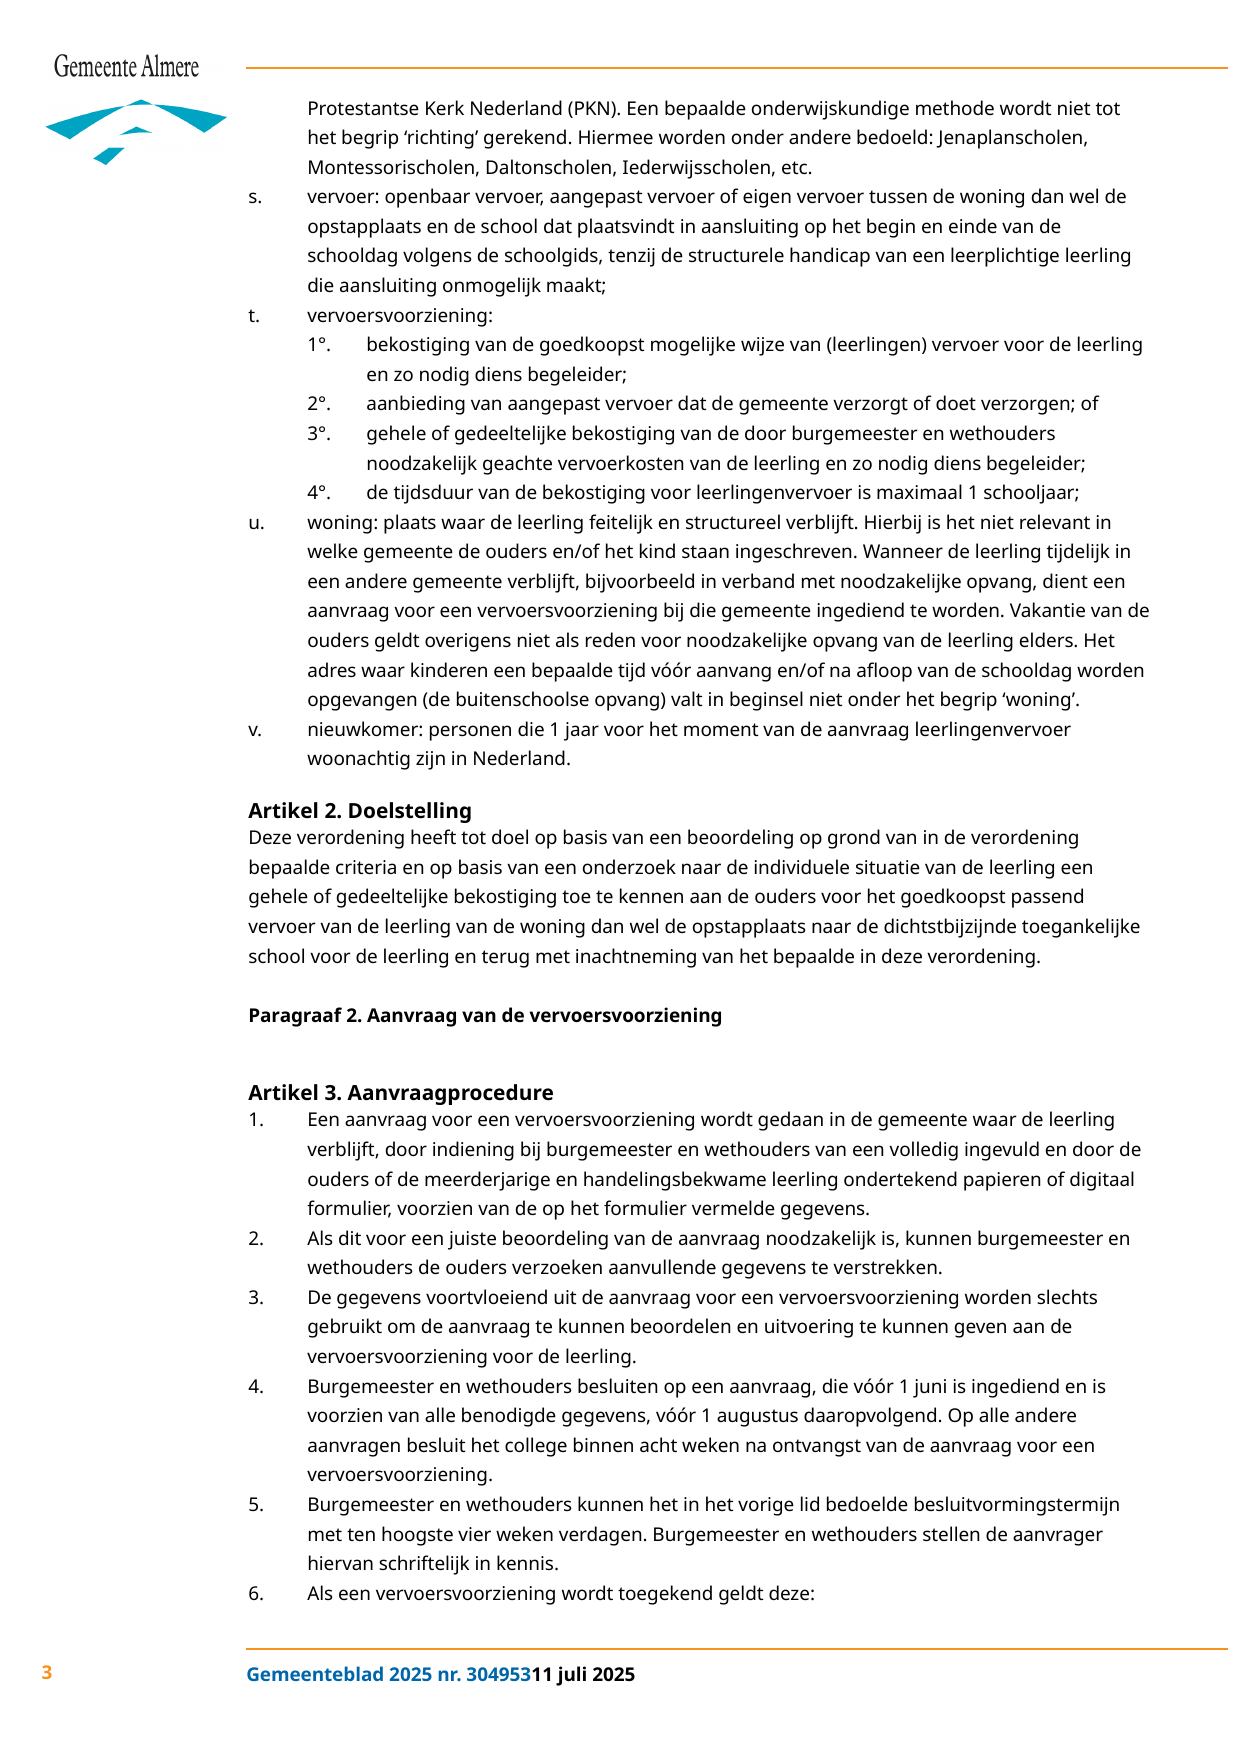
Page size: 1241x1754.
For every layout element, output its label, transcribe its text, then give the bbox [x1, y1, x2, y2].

list gehele of gedeeltelijke bekostiging van de door burgemeester en wethouders noodzakelijk geachte vervoerkosten van de leerling en zo nodig diens begeleider; [307, 420, 1152, 476]
list vervoer: openbaar vervoer, aangepast vervoer of eigen vervoer tussen de woning dan wel de opstapplaats en de school dat plaatsvindt in aansluiting op het begin en einde van de schooldag volgens de schoolgids, tenzij de structurele handicap van een leerplichtige leerling die aansluiting onmogelijk maakt; [248, 183, 1152, 298]
list Burgemeester en wethouders besluiten op een aanvraag, die vóór 1 juni is ingediend en is voorzien van alle benodigde gegevens, vóór 1 augustus daaropvolgend. Op alle andere aanvragen besluit het college binnen acht weken na ontvangst van de aanvraag voor een vervoersvoorziening. [248, 1373, 1152, 1487]
text Deze verordening heeft tot doel op basis van een beoordeling op grond van in de verordening bepaalde criteria en op basis van een onderzoek naar de individuele situatie van de leerling een gehele of gedeeltelijke bekostiging toe te kennen aan de ouders voor het goedkoopst passend vervoer van de leerling van de woning dan wel de opstapplaats naar de dichtstbijzijnde toegankelijke school voor de leerling en terug met inachtneming van het bepaalde in deze verordening. [248, 824, 1152, 968]
text Artikel 2. Doelstelling [248, 796, 1152, 824]
text Artikel 3. Aanvraagprocedure [248, 1078, 1152, 1107]
list Als een vervoersvoorziening wordt toegekend geldt deze: [248, 1580, 1152, 1606]
list De gegevens voortvloeiend uit de aanvraag voor een vervoersvoorziening worden slechts gebruikt om de aanvraag te kunnen beoordelen en uitvoering te kunnen geven aan de vervoersvoorziening voor de leerling. [248, 1284, 1152, 1369]
list vervoersvoorziening: [248, 302, 1152, 328]
list Burgemeester en wethouders kunnen het in het vorige lid bedoelde besluitvormingstermijn met ten hoogste vier weken verdagen. Burgemeester en wethouders stellen de aanvrager hiervan schriftelijk in kennis. [248, 1491, 1152, 1576]
list Als dit voor een juiste beoordeling van de aanvraag noodzakelijk is, kunnen burgemeester en wethouders de ouders verzoeken aanvullende gegevens te verstrekken. [248, 1225, 1152, 1280]
list aanbieding van aangepast vervoer dat de gemeente verzorgt of doet verzorgen; of [307, 391, 1152, 416]
list Een aanvraag voor een vervoersvoorziening wordt gedaan in de gemeente waar de leerling verblijft, door indiening bij burgemeester en wethouders van een volledig ingevuld en door de ouders of de meerderjarige en handelingsbekwame leerling ondertekend papieren of digitaal formulier, voorzien van de op het formulier vermelde gegevens. [248, 1107, 1152, 1221]
list bekostiging van de goedkoopst mogelijke wijze van (leerlingen) vervoer voor de leerling en zo nodig diens begeleider; [307, 331, 1152, 387]
text Paragraaf 2. Aanvraag van de vervoersvoorziening [248, 1002, 1152, 1028]
list Protestantse Kerk Nederland (PKN). Een bepaalde onderwijskundige methode wordt niet tot het begrip ‘richting’ gerekend. Hiermee worden onder andere bedoeld: Jenaplanscholen, Montessorischolen, Daltonscholen, Iederwijsscholen, etc. [248, 95, 1152, 180]
list de tijdsduur van de bekostiging voor leerlingenvervoer is maximaal 1 schooljaar; [307, 479, 1152, 505]
picture [41, 47, 231, 172]
list nieuwkomer: personen die 1 jaar voor het moment van de aanvraag leerlingenvervoer woonachtig zijn in Nederland. [248, 716, 1152, 771]
list woning: plaats waar de leerling feitelijk en structureel verblijft. Hierbij is het niet relevant in welke gemeente de ouders en/of het kind staan ingeschreven. Wanneer de leerling tijdelijk in een andere gemeente verblijft, bijvoorbeeld in verband met noodzakelijke opvang, dient een aanvraag voor een vervoersvoorziening bij die gemeente ingediend te worden. Vakantie van de ouders geldt overigens niet als reden voor noodzakelijke opvang van de leerling elders. Het adres waar kinderen een bepaalde tijd vóór aanvang en/of na afloop van de schooldag worden opgevangen (de buitenschoolse opvang) valt in beginsel niet onder het begrip ‘woning’. [248, 509, 1152, 712]
